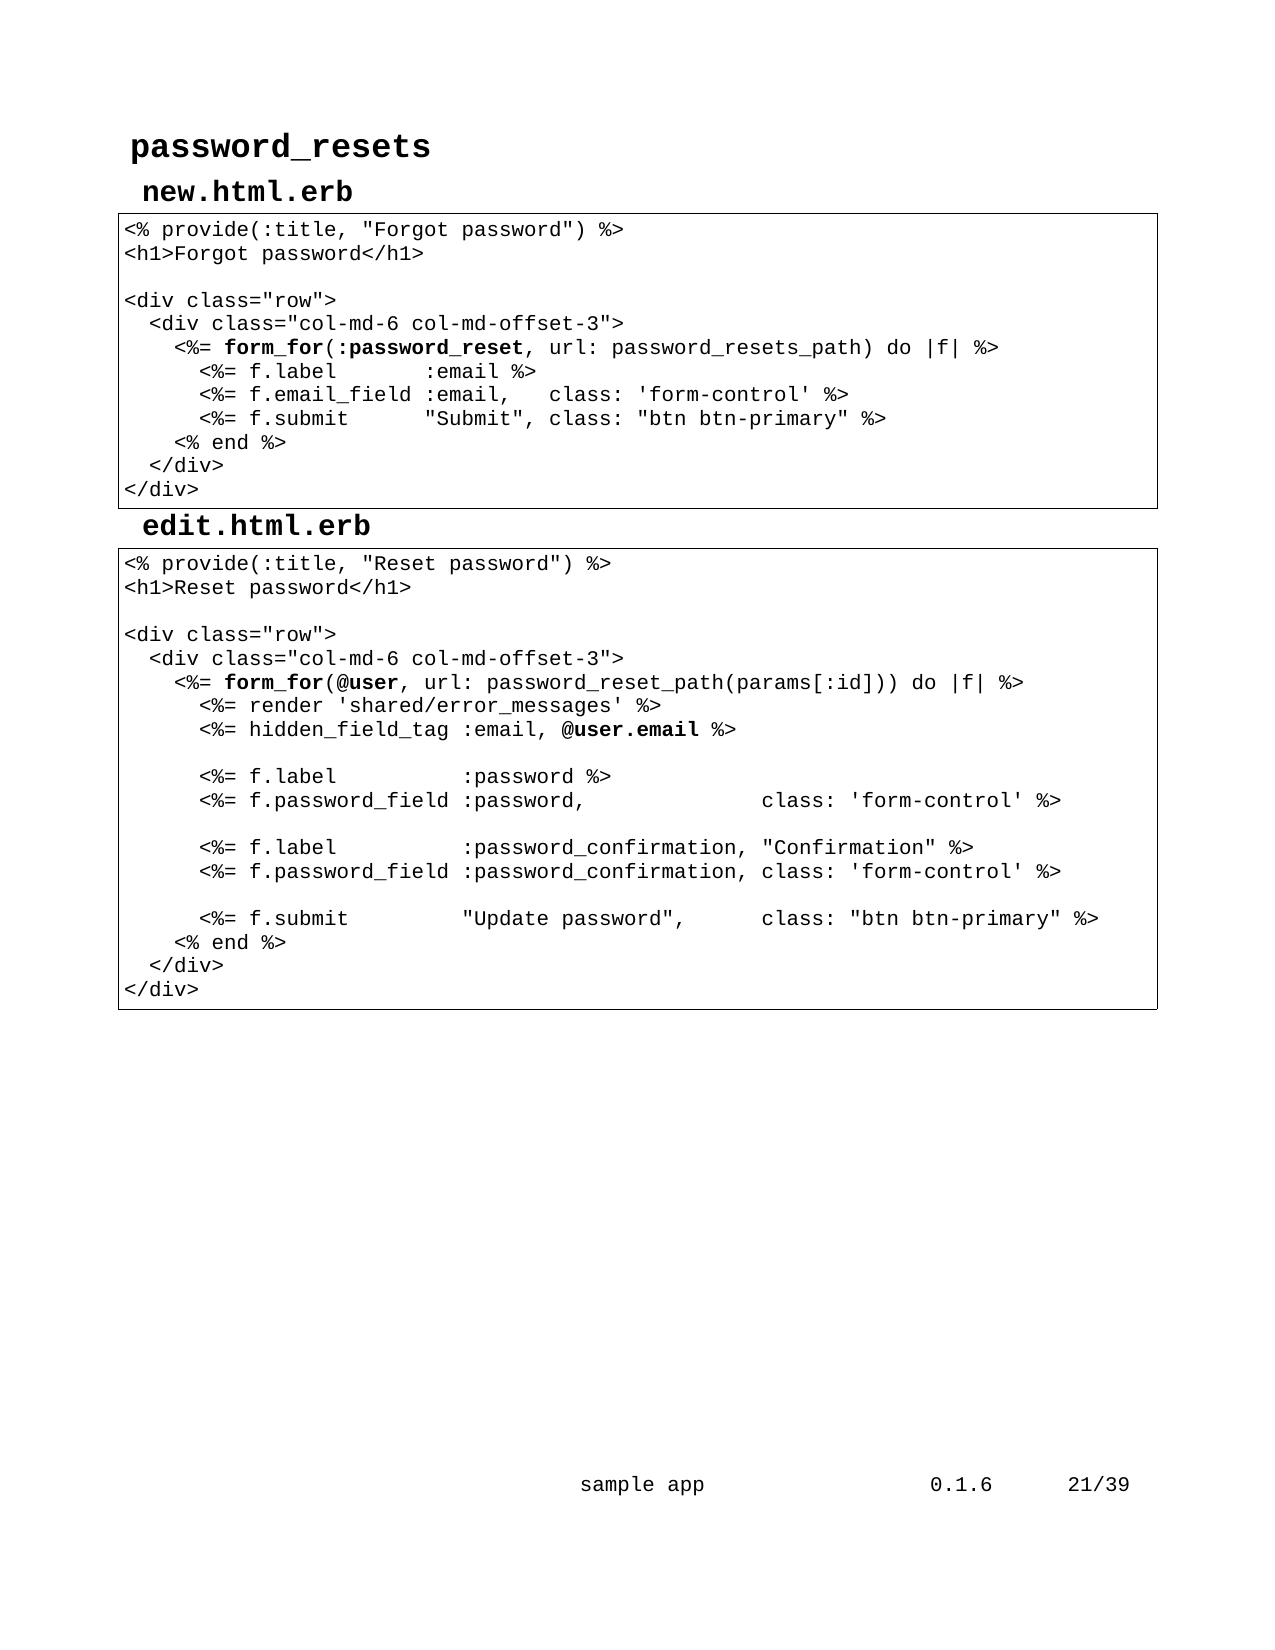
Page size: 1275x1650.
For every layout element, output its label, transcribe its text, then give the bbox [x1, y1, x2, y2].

table_header <% provide(:title, "Forgot password") %> <h1>Forgot password</h1> <div class="row"> <div class="col-md-6 col-md-offset-3"> <%= form_for(:password_reset, url: password_resets_path) do |f| %> <%= f.label :email %> <%= f.email_field :email, class: 'form-control' %> <%= f.submit "Submit", class: "btn btn-primary" %> <% end %> </div> </div> [119, 214, 1157, 508]
subtitle edit.html.erb [142, 511, 1157, 545]
subtitle new.html.erb [142, 177, 1157, 210]
subtitle password_resets [130, 130, 1157, 168]
table_header <% provide(:title, "Reset password") %> <h1>Reset password</h1> <div class="row"> <div class="col-md-6 col-md-offset-3"> <%= form_for(@user, url: password_reset_path(params[:id])) do |f| %> <%= render 'shared/error_messages' %> <%= hidden_field_tag :email, @user.email %> <%= f.label :password %> <%= f.password_field :password, class: 'form-control' %> <%= f.label :password_confirmation, "Confirmation" %> <%= f.password_field :password_confirmation, class: 'form-control' %> <%= f.submit "Update password", class: "btn btn-primary" %> <% end %> </div> </div> [119, 549, 1157, 1008]
